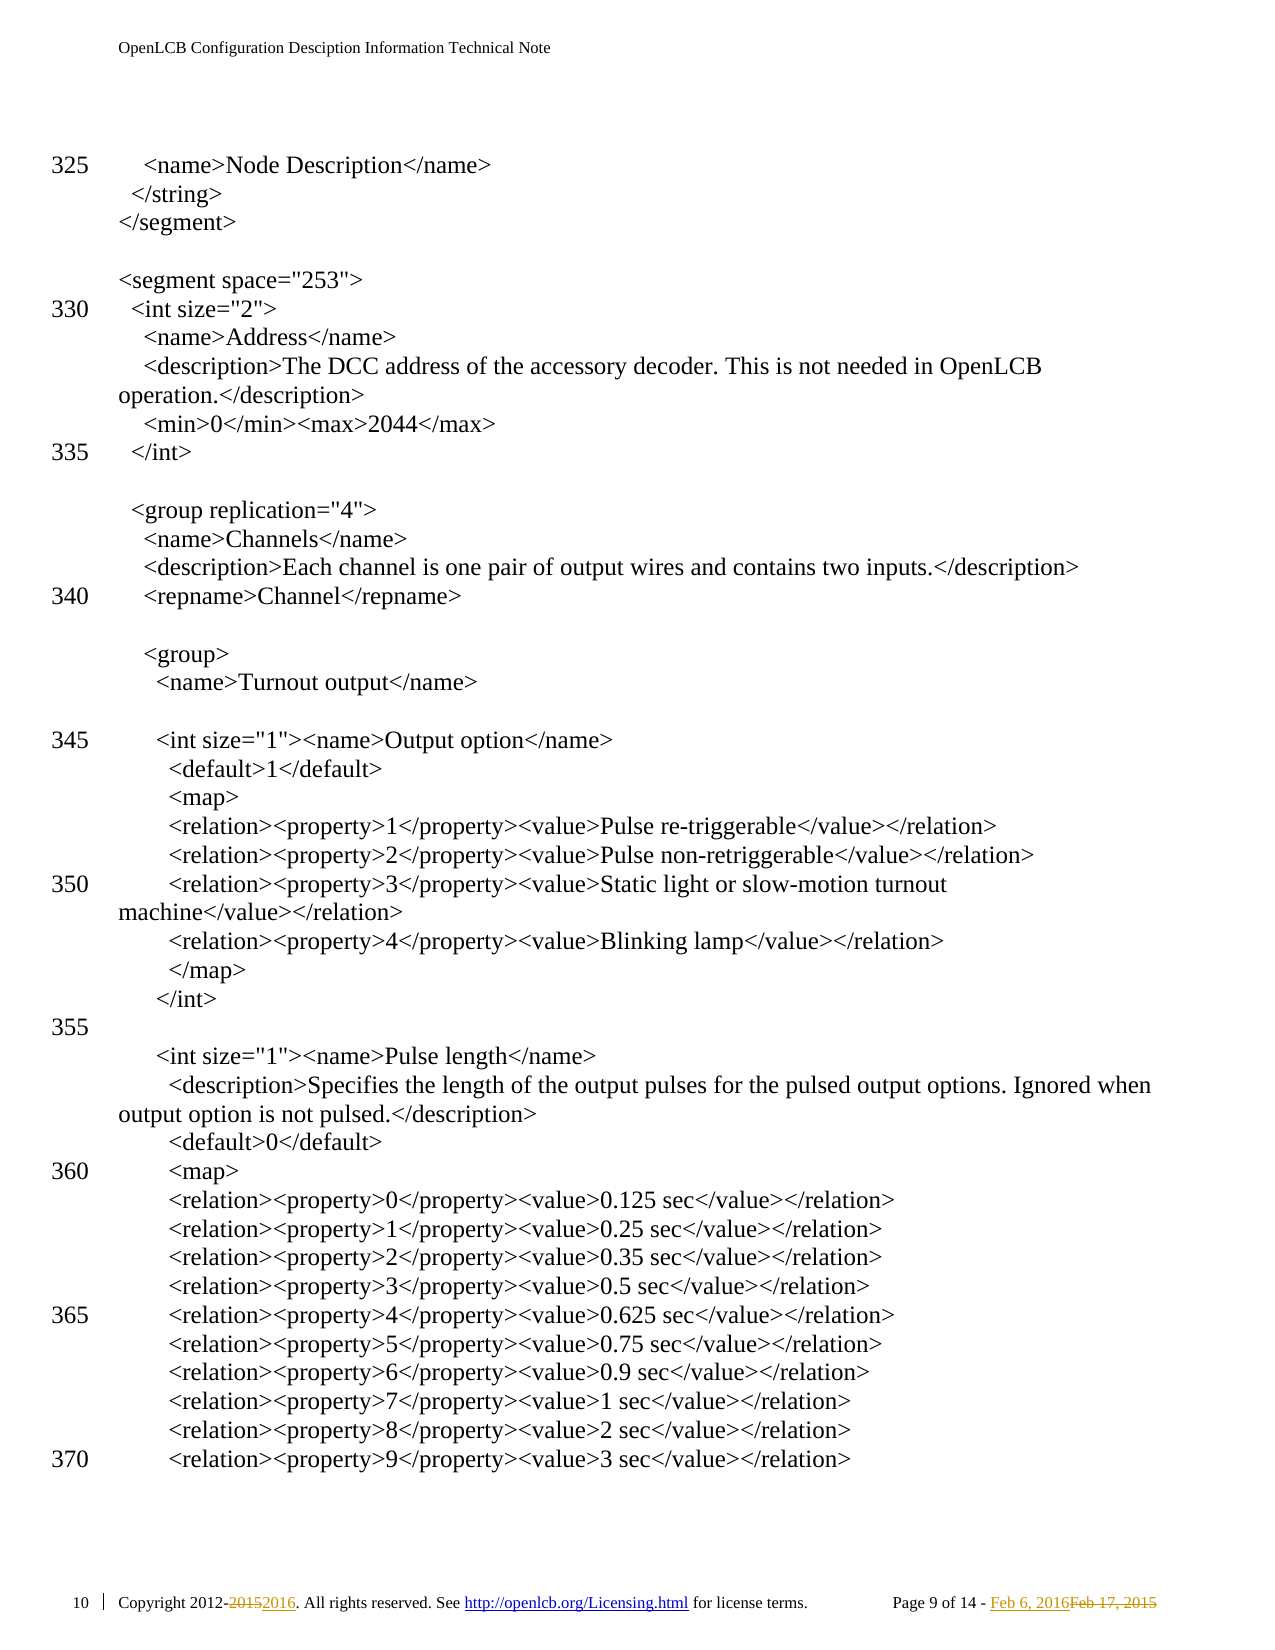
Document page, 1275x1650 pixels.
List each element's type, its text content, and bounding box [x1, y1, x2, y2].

text <segment space="253"> [118, 265, 1157, 294]
text <description>Each channel is one pair of output wires and contains two inputs.</description> [118, 552, 1157, 581]
text </string> [118, 179, 1157, 207]
text <relation><property>2</property><value>Pulse non-retriggerable</value></relation> [118, 840, 1157, 869]
text <default>1</default> [118, 754, 1157, 782]
text <name>Node Description</name> [118, 150, 1157, 179]
text <relation><property>7</property><value>1 sec</value></relation> [118, 1386, 1157, 1415]
text <relation><property>3</property><value>Static light or slow-motion turnout machine</value></relation> [118, 869, 1157, 926]
text <name>Turnout output</name> [118, 667, 1157, 696]
text <relation><property>0</property><value>0.125 sec</value></relation> [118, 1185, 1157, 1214]
text <relation><property>8</property><value>2 sec</value></relation> [118, 1415, 1157, 1444]
text </int> [118, 437, 1157, 466]
text <relation><property>1</property><value>Pulse re-triggerable</value></relation> [118, 811, 1157, 840]
text </segment> [118, 207, 1157, 236]
text </map> [118, 955, 1157, 984]
text <map> [118, 782, 1157, 811]
text <min>0</min><max>2044</max> [118, 409, 1157, 437]
text <repname>Channel</repname> [118, 581, 1157, 610]
text <relation><property>6</property><value>0.9 sec</value></relation> [118, 1357, 1157, 1386]
text <relation><property>2</property><value>0.35 sec</value></relation> [118, 1242, 1157, 1271]
text <description>Specifies the length of the output pulses for the pulsed output options. Ignored when output option is not pulsed.</description> [118, 1070, 1157, 1127]
text <relation><property>9</property><value>3 sec</value></relation> [118, 1444, 1157, 1472]
text <description>The DCC address of the accessory decoder. This is not needed in OpenLCB operation.</description> [118, 351, 1157, 409]
text <name>Channels</name> [118, 524, 1157, 552]
text <int size="1"><name>Output option</name> [118, 725, 1157, 754]
text <relation><property>5</property><value>0.75 sec</value></relation> [118, 1329, 1157, 1357]
text <int size="2"> [118, 294, 1157, 322]
text <group replication="4"> [118, 495, 1157, 524]
text <group> [118, 639, 1157, 667]
text <relation><property>3</property><value>0.5 sec</value></relation> [118, 1271, 1157, 1300]
text <name>Address</name> [118, 322, 1157, 351]
text <relation><property>4</property><value>0.625 sec</value></relation> [118, 1300, 1157, 1329]
text </int> [118, 984, 1157, 1012]
text <default>0</default> [118, 1127, 1157, 1156]
text <relation><property>4</property><value>Blinking lamp</value></relation> [118, 926, 1157, 955]
text <int size="1"><name>Pulse length</name> [118, 1041, 1157, 1070]
text <relation><property>1</property><value>0.25 sec</value></relation> [118, 1214, 1157, 1242]
text <map> [118, 1156, 1157, 1185]
